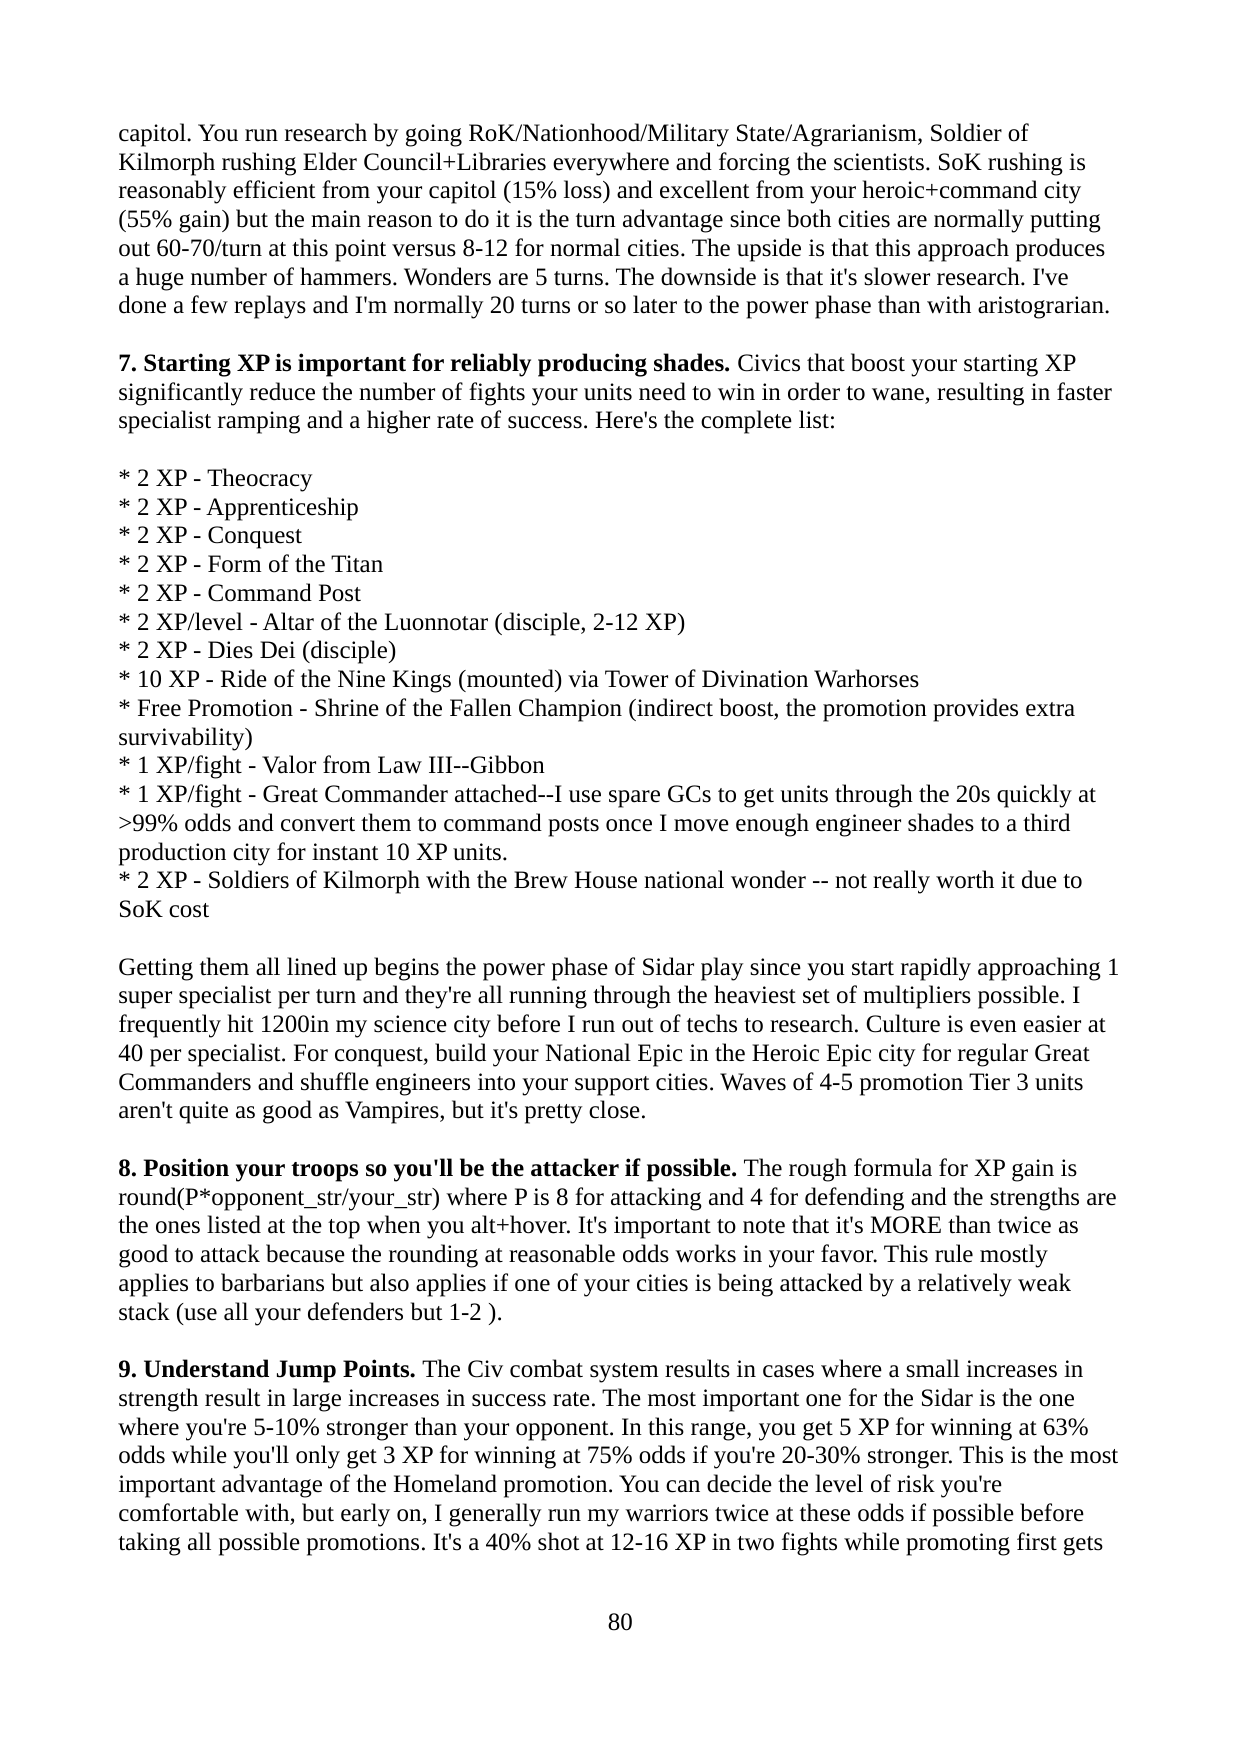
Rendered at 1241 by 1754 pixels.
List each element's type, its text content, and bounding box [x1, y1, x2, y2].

text * 2 XP - Form of the Titan [118, 549, 1122, 578]
text * 2 XP - Apprenticeship [118, 492, 1122, 521]
text * 2 XP - Soldiers of Kilmorph with the Brew House national wonder -- not really worth it due to SoK cost [118, 866, 1122, 923]
text * 1 XP/fight - Great Commander attached--I use spare GCs to get units through the 20s quickly at >99% odds and convert them to command posts once I move enough engineer shades to a third production city for instant 10 XP units. [118, 779, 1122, 866]
text * 10 XP - Ride of the Nine Kings (mounted) via Tower of Divination Warhorses [118, 664, 1122, 693]
text Getting them all lined up begins the power phase of Sidar play since you start rapidly approaching 1 super specialist per turn and they're all running through the heaviest set of multipliers possible. I frequently hit 1200in my science city before I run out of techs to research. Culture is even easier at 40 per specialist. For conquest, build your National Epic in the Heroic Epic city for regular Great Commanders and shuffle engineers into your support cities. Waves of 4-5 promotion Tier 3 units aren't quite as good as Vampires, but it's pretty close. [118, 952, 1122, 1124]
text 8. Position your troops so you'll be the attacker if possible. The rough formula for XP gain is round(P*opponent_str/your_str) where P is 8 for attacking and 4 for defending and the strengths are the ones listed at the top when you alt+hover. It's important to note that it's MORE than twice as good to attack because the rounding at reasonable odds works in your favor. This rule mostly applies to barbarians but also applies if one of your cities is being attacked by a relatively weak stack (use all your defenders but 1-2 ). [118, 1153, 1122, 1326]
text * 2 XP - Theocracy [118, 463, 1122, 492]
text * 2 XP/level - Altar of the Luonnotar (disciple, 2-12 XP) [118, 607, 1122, 636]
text * 2 XP - Conquest [118, 521, 1122, 549]
text * 1 XP/fight - Valor from Law III--Gibbon [118, 751, 1122, 779]
text * Free Promotion - Shrine of the Fallen Champion (indirect boost, the promotion provides extra survivability) [118, 693, 1122, 751]
text capitol. You run research by going RoK/Nationhood/Military State/Agrarianism, Soldier of Kilmorph rushing Elder Council+Libraries everywhere and forcing the scientists. SoK rushing is reasonably efficient from your capitol (15% loss) and excellent from your heroic+command city (55% gain) but the main reason to do it is the turn advantage since both cities are normally putting out 60-70/turn at this point versus 8-12 for normal cities. The upside is that this approach produces a huge number of hammers. Wonders are 5 turns. The downside is that it's slower research. I've done a few replays and I'm normally 20 turns or so later to the power phase than with aristograrian. [118, 118, 1122, 319]
text 7. Starting XP is important for reliably producing shades. Civics that boost your starting XP significantly reduce the number of fights your units need to win in order to wane, resulting in faster specialist ramping and a higher rate of success. Here's the complete list: [118, 348, 1122, 434]
text * 2 XP - Dies Dei (disciple) [118, 636, 1122, 664]
text 9. Understand Jump Points. The Civ combat system results in cases where a small increases in strength result in large increases in success rate. The most important one for the Sidar is the one where you're 5-10% stronger than your opponent. In this range, you get 5 XP for winning at 63% odds while you'll only get 3 XP for winning at 75% odds if you're 20-30% stronger. This is the most important advantage of the Homeland promotion. You can decide the level of risk you're comfortable with, but early on, I generally run my warriors twice at these odds if possible before taking all possible promotions. It's a 40% shot at 12-16 XP in two fights while promoting first gets [118, 1354, 1122, 1556]
text * 2 XP - Command Post [118, 578, 1122, 607]
